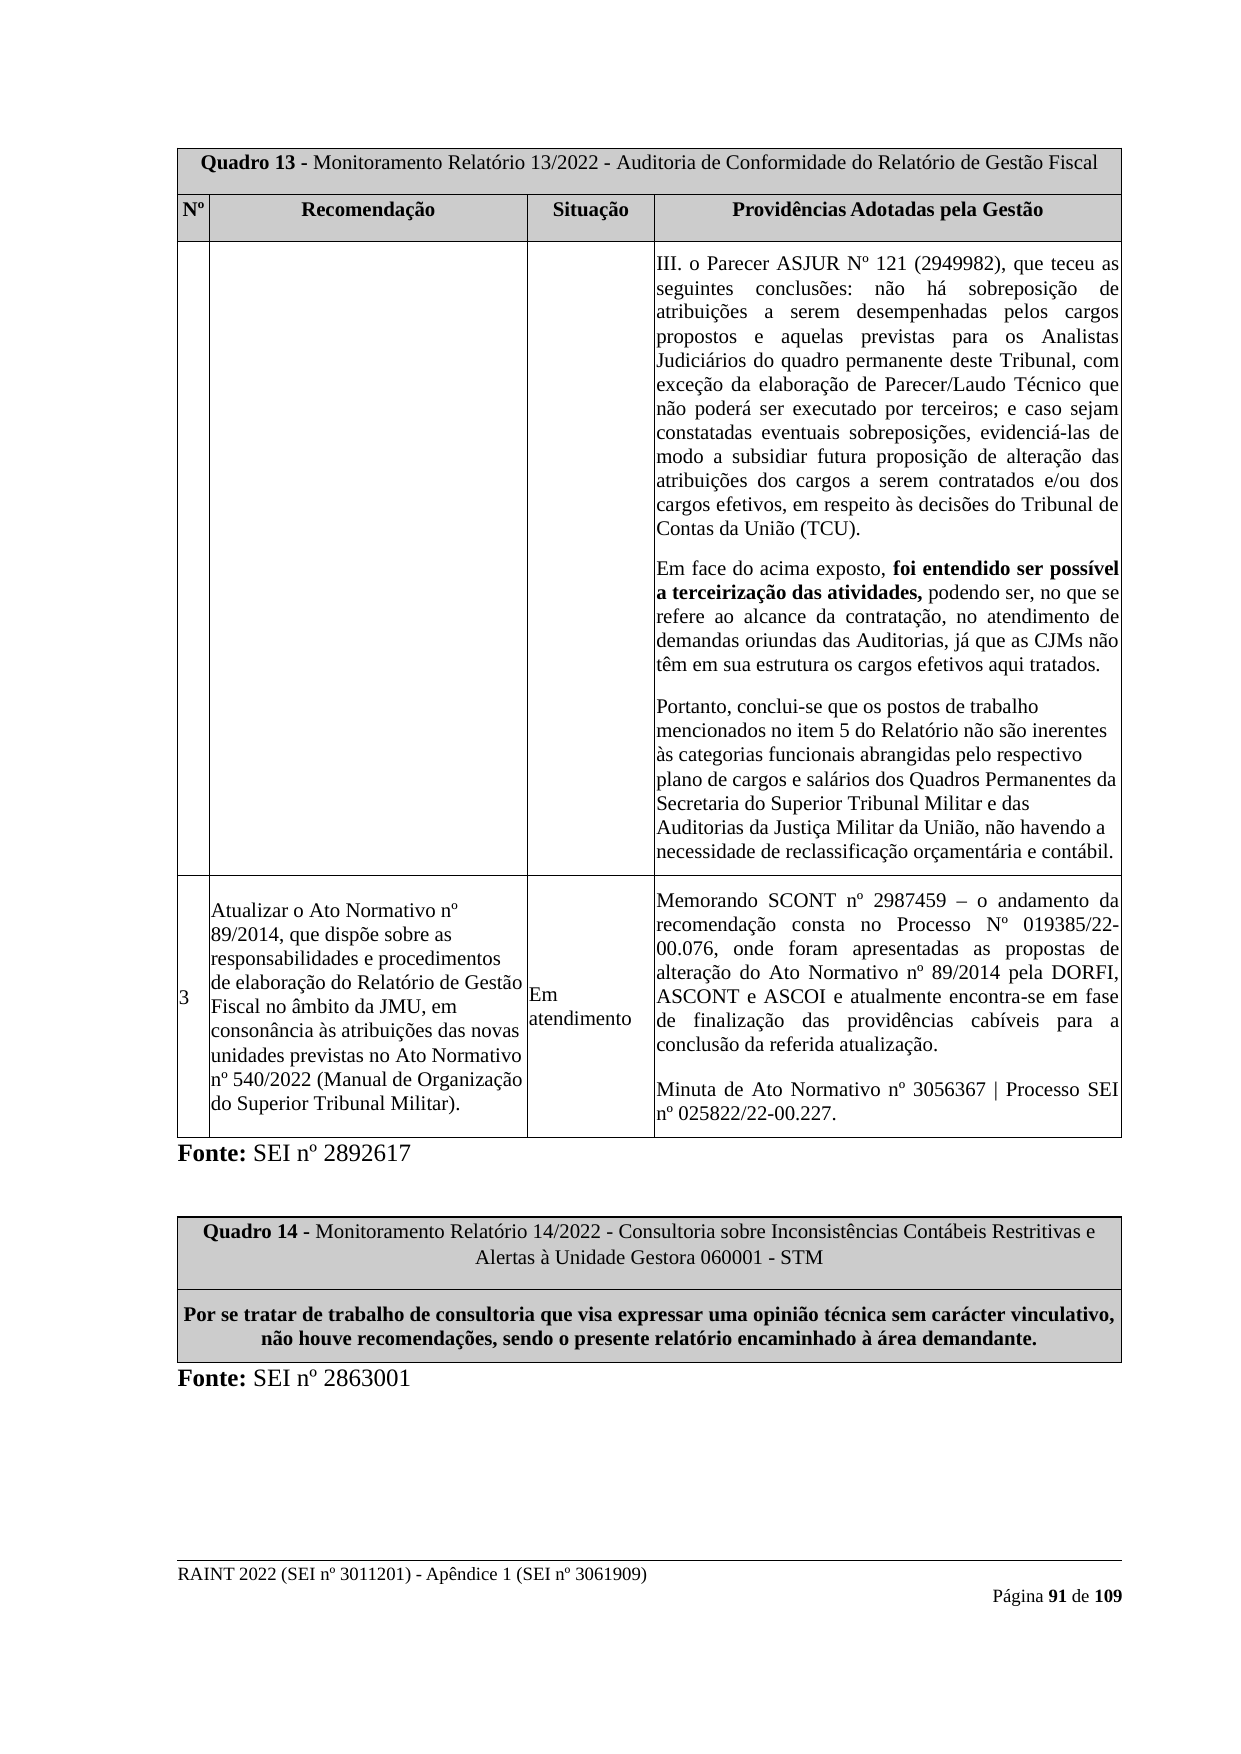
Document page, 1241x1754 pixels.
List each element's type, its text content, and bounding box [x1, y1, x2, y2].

table_cell Em atendimento [528, 876, 654, 1137]
table_cell Atualizar o Ato Normativo nº 89/2014, que dispõe sobre as responsabilidades e procedimentos de elaboração do Relatório de Gestão Fiscal no âmbito da JMU, em consonância às atribuições das novas unidades previstas no Ato Normativo nº 540/2022 (Manual de Organização do Superior Tribunal Militar). [210, 876, 527, 1137]
table_cell [178, 242, 209, 875]
table_header Quadro 13 - Monitoramento Relatório 13/2022 - Auditoria de Conformidade​ do Relatório de Gestão Fiscal [178, 149, 1121, 194]
text Fonte: SEI nº 2863001 [177, 1363, 1122, 1392]
table_cell Providências Adotadas pela Gestão [655, 195, 1121, 241]
table_cell [528, 242, 654, 875]
table_cell Situação [528, 195, 654, 241]
table_cell Por se tratar de trabalho de consultoria que visa expressar uma opinião técnica sem carácter vinculativo, não houve recomendações, sendo o presente relatório encaminhado à área demandante. [178, 1290, 1121, 1362]
table_header Quadro 14 - Monitoramento Relatório 14/2022 - Consultoria sobre Inconsistências Contábeis Restritivas e Alertas à Unidade Gestora 060001 - STM [178, 1218, 1121, 1289]
table_cell III. o Parecer ASJUR Nº 121 (2949982), que teceu as seguintes conclusões: não há sobreposição de atribuições a serem desempenhadas pelos cargos propostos e aquelas previstas para os Analistas Judiciários do quadro permanente deste Tribunal, com exceção da elaboração de Parecer/Laudo Técnico que não poderá ser executado por terceiros; e caso sejam constatadas eventuais sobreposições, evidenciá-las de modo a subsidiar futura proposição de alteração das atribuições dos cargos a serem contratados e/ou dos cargos efetivos, em respeito às decisões do Tribunal de Contas da União (TCU). Em face do acima exposto, foi entendido ser possível a terceirização das atividades, podendo ser, no que se refere ao alcance da contratação, no atendimento de demandas oriundas das Auditorias, já que as CJMs não têm em sua estrutura os cargos efetivos aqui tratados. Portanto, conclui-se que os postos de trabalho mencionados no item 5 do Relatório não são inerentes às categorias funcionais abrangidas pelo respectivo plano de cargos e salários dos Quadros Permanentes da Secretaria do Superior Tribunal Militar e das Auditorias da Justiça Militar da União, não havendo a necessidade de reclassificação orçamentária e contábil. [655, 242, 1121, 875]
table_cell Nº [178, 195, 209, 241]
table_cell 3 [178, 876, 209, 1137]
table_cell Memorando SCONT nº 2987459 – o andamento da recomendação consta no Processo Nº 019385/22-00.076, onde foram apresentadas as propostas de alteração do Ato Normativo nº 89/2014 pela DORFI, ASCONT e ASCOI e atualmente encontra-se em fase de finalização das providências cabíveis para a conclusão da referida atualização. Minuta de Ato Normativo nº 3056367 | Processo SEI nº 025822/22-00.227. [655, 876, 1121, 1137]
table_cell [210, 242, 527, 875]
table_cell Recomendação [210, 195, 527, 241]
text Fonte: SEI nº 2892617 [177, 1138, 1122, 1167]
